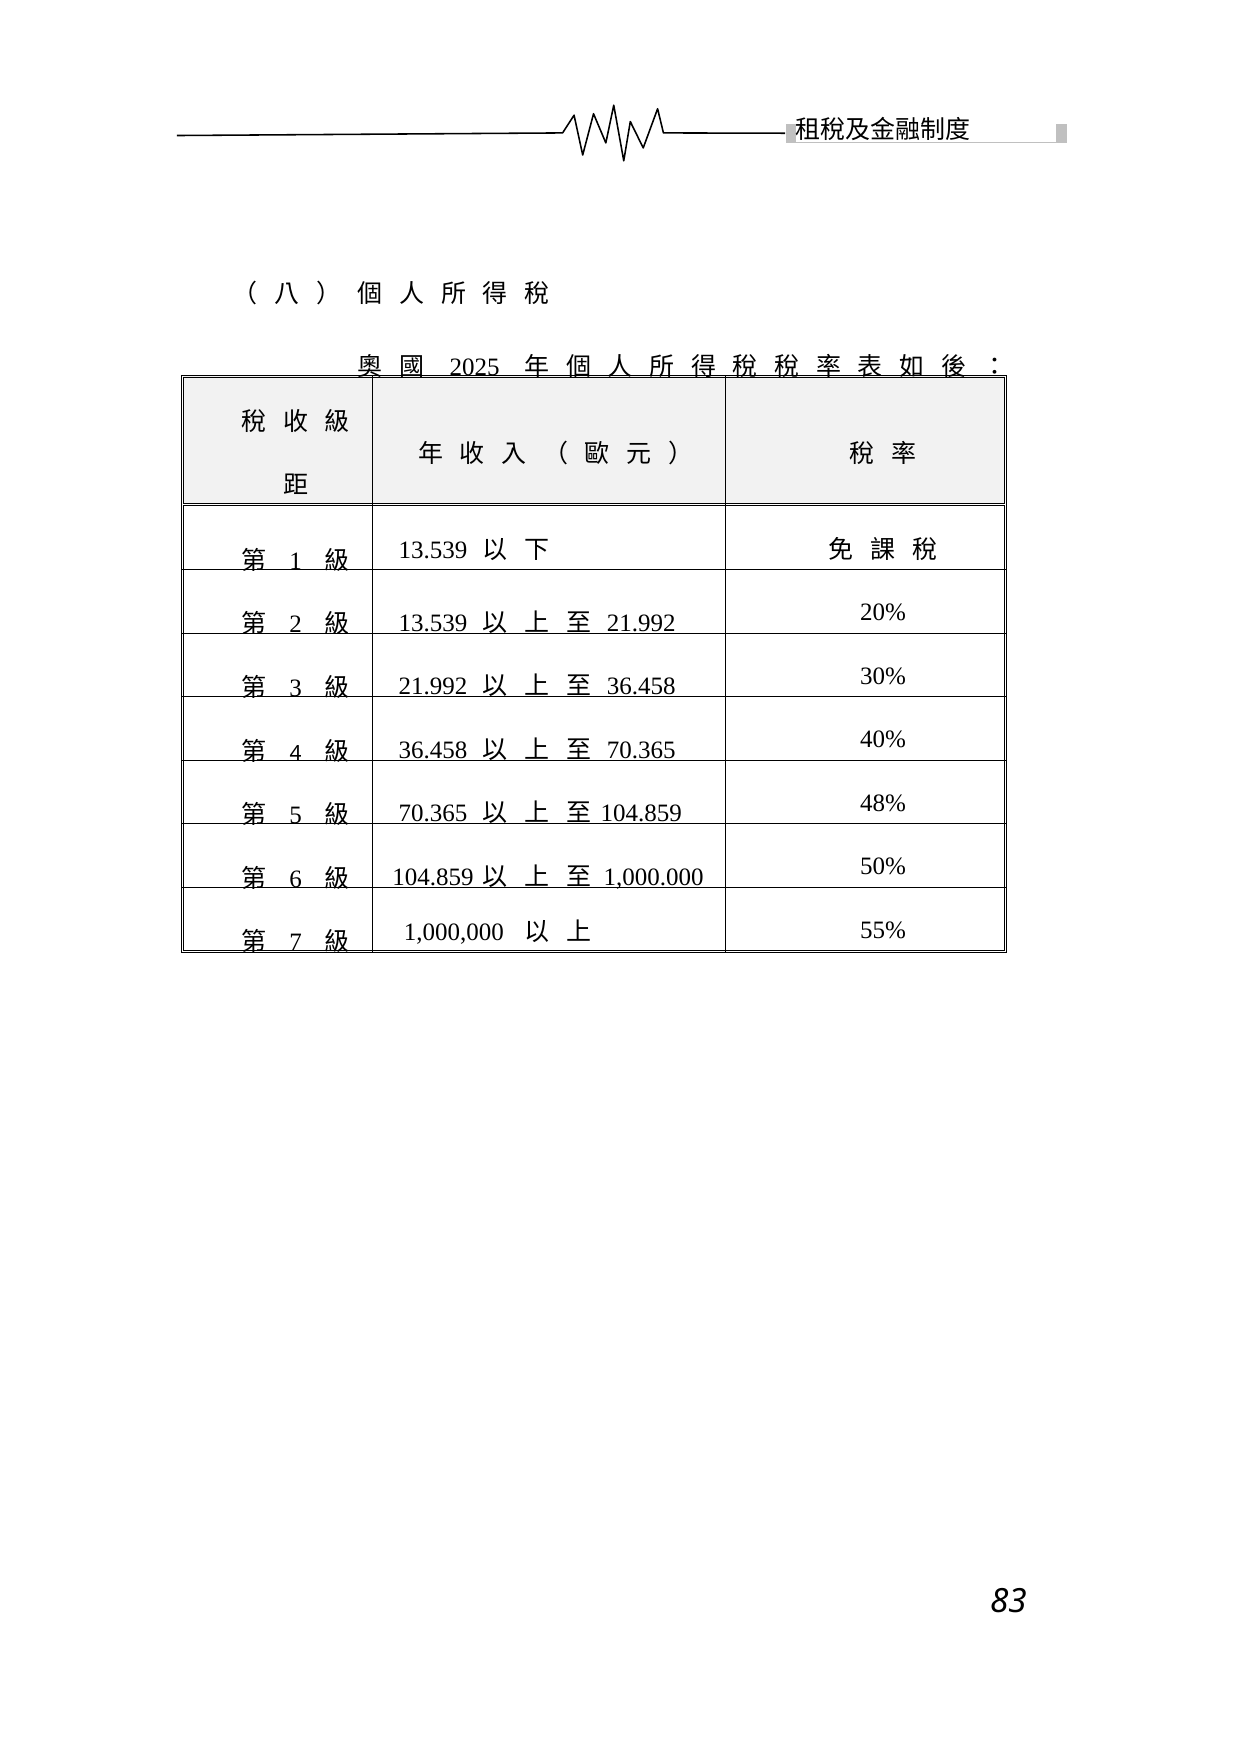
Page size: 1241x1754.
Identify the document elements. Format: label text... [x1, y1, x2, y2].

table_cell 70.365以上至104.859 [373, 761, 725, 823]
table_header 稅率 [726, 378, 1004, 503]
table_cell 13.539以下 [373, 506, 725, 569]
text （八）個人所得稅 [207, 250, 1058, 313]
table_cell 第1級 [184, 506, 372, 569]
table_cell 13.539以上至21.992 [373, 570, 725, 632]
table_cell 第3級 [184, 634, 372, 696]
table_cell 第6級 [184, 824, 372, 887]
table_cell 48% [726, 761, 1004, 823]
table_header 稅收級距 [184, 378, 372, 503]
table_cell 50% [726, 824, 1004, 887]
table_cell 第4級 [184, 697, 372, 759]
table_cell 第5級 [184, 761, 372, 823]
table_cell 30% [726, 634, 1004, 696]
table_cell 20% [726, 570, 1004, 632]
table_cell 21.992以上至36.458 [373, 634, 725, 696]
table_cell 第2級 [184, 570, 372, 632]
table_cell 36.458以上至70.365 [373, 697, 725, 759]
table_cell 104.859以上至1,000.000 [373, 824, 725, 887]
table_cell 40% [726, 697, 1004, 759]
table_cell 第7級 [184, 888, 372, 950]
table_cell 55% [726, 888, 1004, 950]
table_cell 免課稅 [726, 506, 1004, 569]
table_cell 1,000,000以上 [373, 888, 725, 950]
text 奧國2025年個人所得稅稅率表如後： [281, 313, 1058, 375]
table_header 年收入（歐元） [373, 378, 725, 503]
